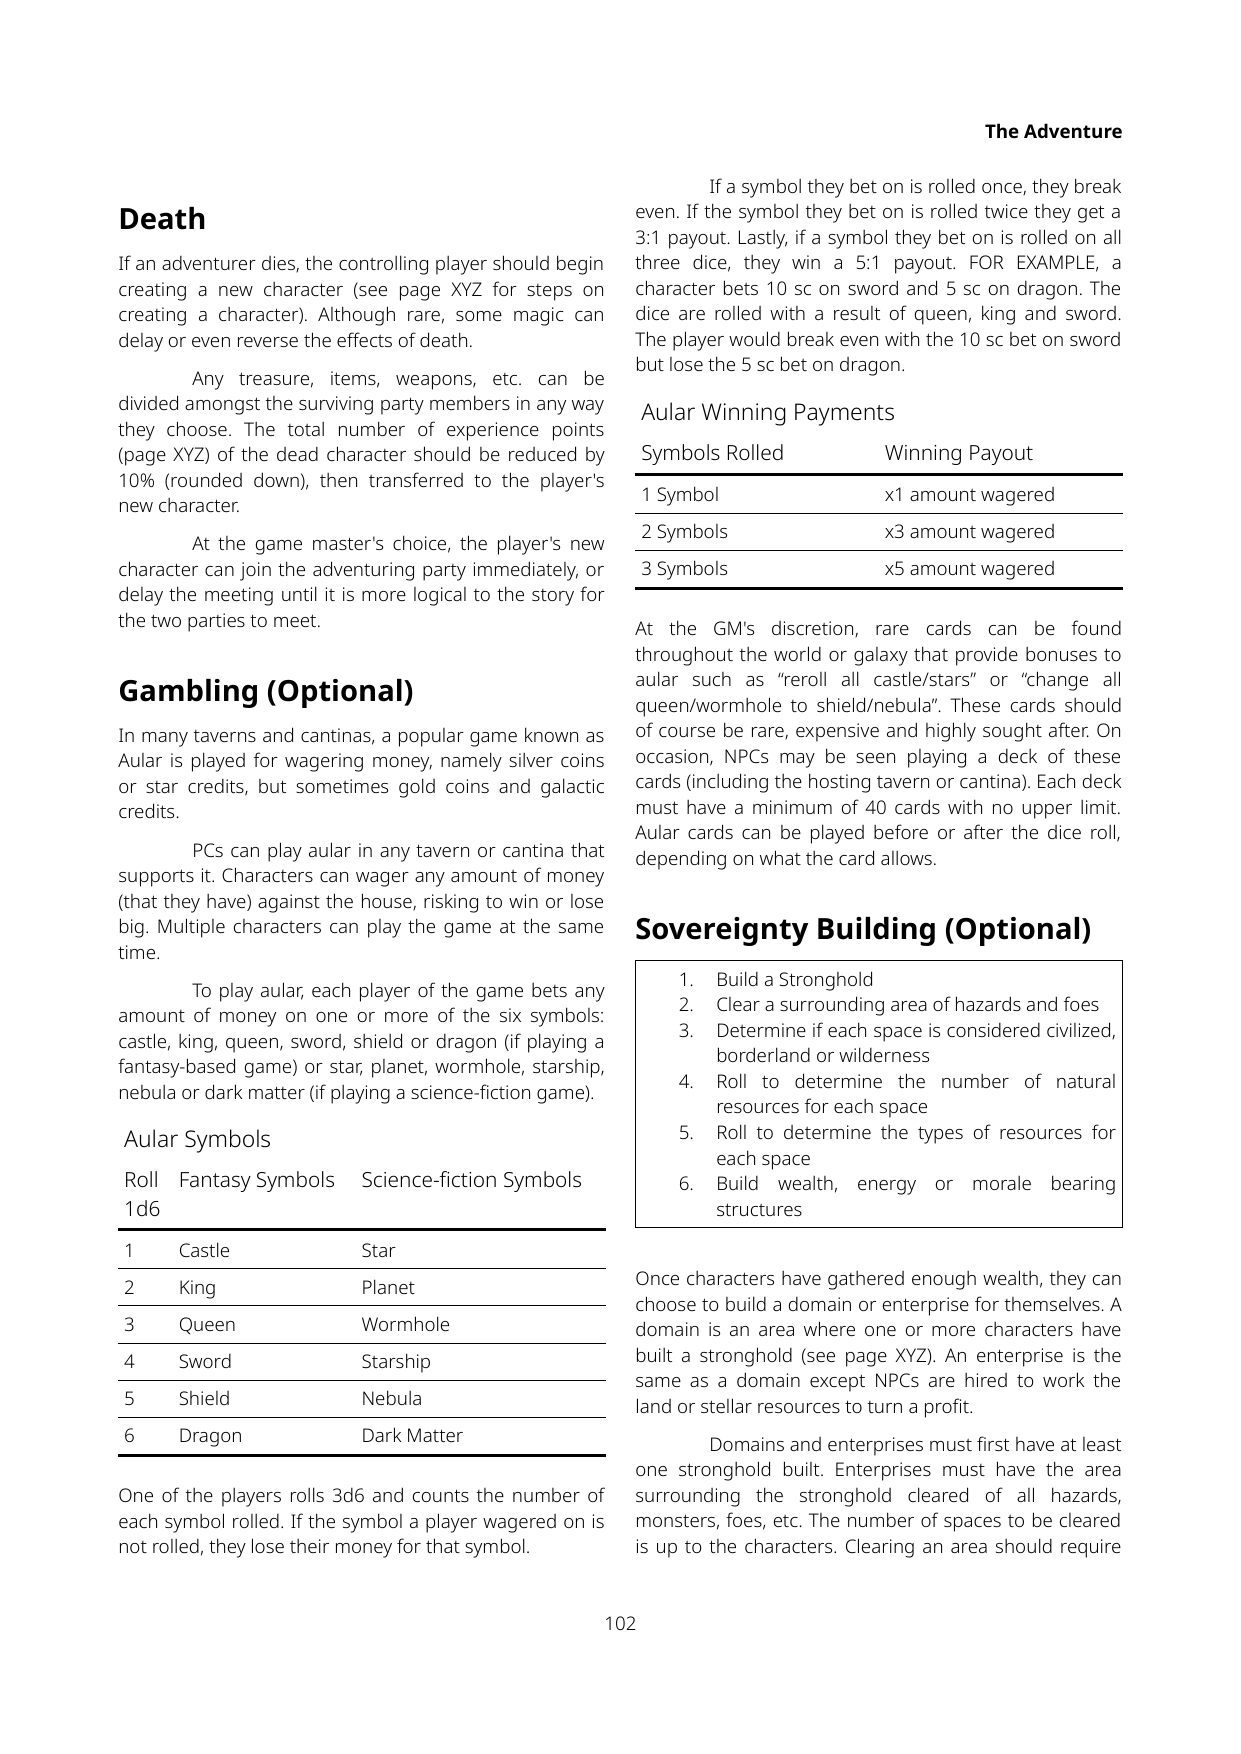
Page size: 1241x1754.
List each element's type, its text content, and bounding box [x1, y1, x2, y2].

table_cell 2 [118, 1269, 173, 1305]
table_cell 6 [118, 1418, 173, 1454]
table_header Aular Winning Payments [635, 390, 1122, 432]
subtitle Gambling (Optional) [118, 670, 605, 710]
table_cell Star [356, 1231, 606, 1268]
table_cell Starship [356, 1344, 606, 1379]
table_cell Queen [173, 1306, 356, 1342]
subtitle Death [118, 198, 605, 238]
table_cell Nebula [356, 1381, 606, 1417]
table_cell Roll 1d6 [118, 1160, 173, 1228]
table_cell Science-fiction Symbols [356, 1160, 606, 1228]
table_cell Planet [356, 1269, 606, 1305]
table_cell 1 Symbol [635, 476, 879, 513]
table_cell Dark Matter [356, 1418, 606, 1454]
table_cell Sword [173, 1344, 356, 1379]
text To play aular, each player of the game bets any amount of money on one or more of the six symbols: castle, king, queen, sword, shield or dragon (if playing a fantasy-based game) or star, planet, wormhole, starship, nebula or dark matter (if playing a science-fiction game). [118, 977, 605, 1104]
table_cell Shield [173, 1381, 356, 1417]
table_cell Symbols Rolled [635, 433, 879, 472]
table_cell Dragon [173, 1418, 356, 1454]
table_cell 3 Symbols [635, 551, 879, 587]
text In many taverns and cantinas, a popular game known as Aular is played for wagering money, namely silver coins or star credits, but sometimes gold coins and galactic credits. [118, 722, 605, 824]
table_cell x3 amount wagered [879, 514, 1122, 550]
table_cell Wormhole [356, 1306, 606, 1342]
text One of the players rolls 3d6 and counts the number of each symbol rolled. If the symbol a player wagered on is not rolled, they lose their money for that symbol. [118, 1457, 605, 1559]
table_cell Fantasy Symbols [173, 1160, 356, 1228]
table_cell King [173, 1269, 356, 1305]
table_cell 2 Symbols [635, 514, 879, 550]
table_header Build a Stronghold Clear a surrounding area of hazards and foes Determine if each space is considered civilized, borderland or wilderness Roll to determine the number of natural resources for each space Roll to determine the types of resources for each space Build wealth, energy or morale bearing structures [636, 961, 1122, 1227]
text If a symbol they bet on is rolled once, they break even. If the symbol they bet on is rolled twice they get a 3:1 payout. Lastly, if a symbol they bet on is rolled on all three dice, they win a 5:1 payout. FOR EXAMPLE, a character bets 10 sc on sword and 5 sc on dragon. The dice are rolled with a result of queen, king and sword. The player would break even with the 10 sc bet on sword but lose the 5 sc bet on dragon. [635, 173, 1122, 377]
table_cell 5 [118, 1381, 173, 1417]
table_cell x1 amount wagered [879, 476, 1122, 513]
text At the game master's choice, the player's new character can join the adventuring party immediately, or delay the meeting until it is more logical to the story for the two parties to meet. [118, 531, 605, 633]
text Domains and enterprises must first have at least one stronghold built. Enterprises must have the area surrounding the stronghold cleared of all hazards, monsters, foes, etc. The number of spaces to be cleared is up to the characters. Clearing an area should require [635, 1431, 1122, 1558]
table_cell Castle [173, 1231, 356, 1268]
text At the GM's discretion, rare cards can be found throughout the world or galaxy that provide bonuses to aular such as “reroll all castle/stars” or “change all queen/wormhole to shield/nebula”. These cards should of course be rare, expensive and highly sought after. On occasion, NPCs may be seen playing a deck of these cards (including the hosting tavern or cantina). Each deck must have a minimum of 40 cards with no upper limit. Aular cards can be played before or after the dice roll, depending on what the card allows. [635, 590, 1122, 871]
table_header Aular Symbols [118, 1117, 606, 1160]
text Once characters have gathered enough wealth, they can choose to build a domain or enterprise for themselves. A domain is an area where one or more characters have built a stronghold (see page XYZ). An enterprise is the same as a domain except NPCs are hired to work the land or stellar resources to turn a profit. [635, 1265, 1122, 1418]
table_cell 4 [118, 1344, 173, 1379]
table_cell 3 [118, 1306, 173, 1342]
text If an adventurer dies, the controlling player should begin creating a new character (see page XYZ for steps on creating a character). Although rare, some magic can delay or even reverse the effects of death. [118, 250, 605, 352]
table_cell Winning Payout [879, 433, 1122, 472]
subtitle Sovereignty Building (Optional) [635, 908, 1122, 948]
text PCs can play aular in any tavern or cantina that supports it. Characters can wager any amount of money (that they have) against the house, risking to win or lose big. Multiple characters can play the game at the same time. [118, 837, 605, 964]
table_cell 1 [118, 1231, 173, 1268]
text Any treasure, items, weapons, etc. can be divided amongst the surviving party members in any way they choose. The total number of experience points (page XYZ) of the dead character should be reduced by 10% (rounded down), then transferred to the player's new character. [118, 365, 605, 518]
table_cell x5 amount wagered [879, 551, 1122, 587]
